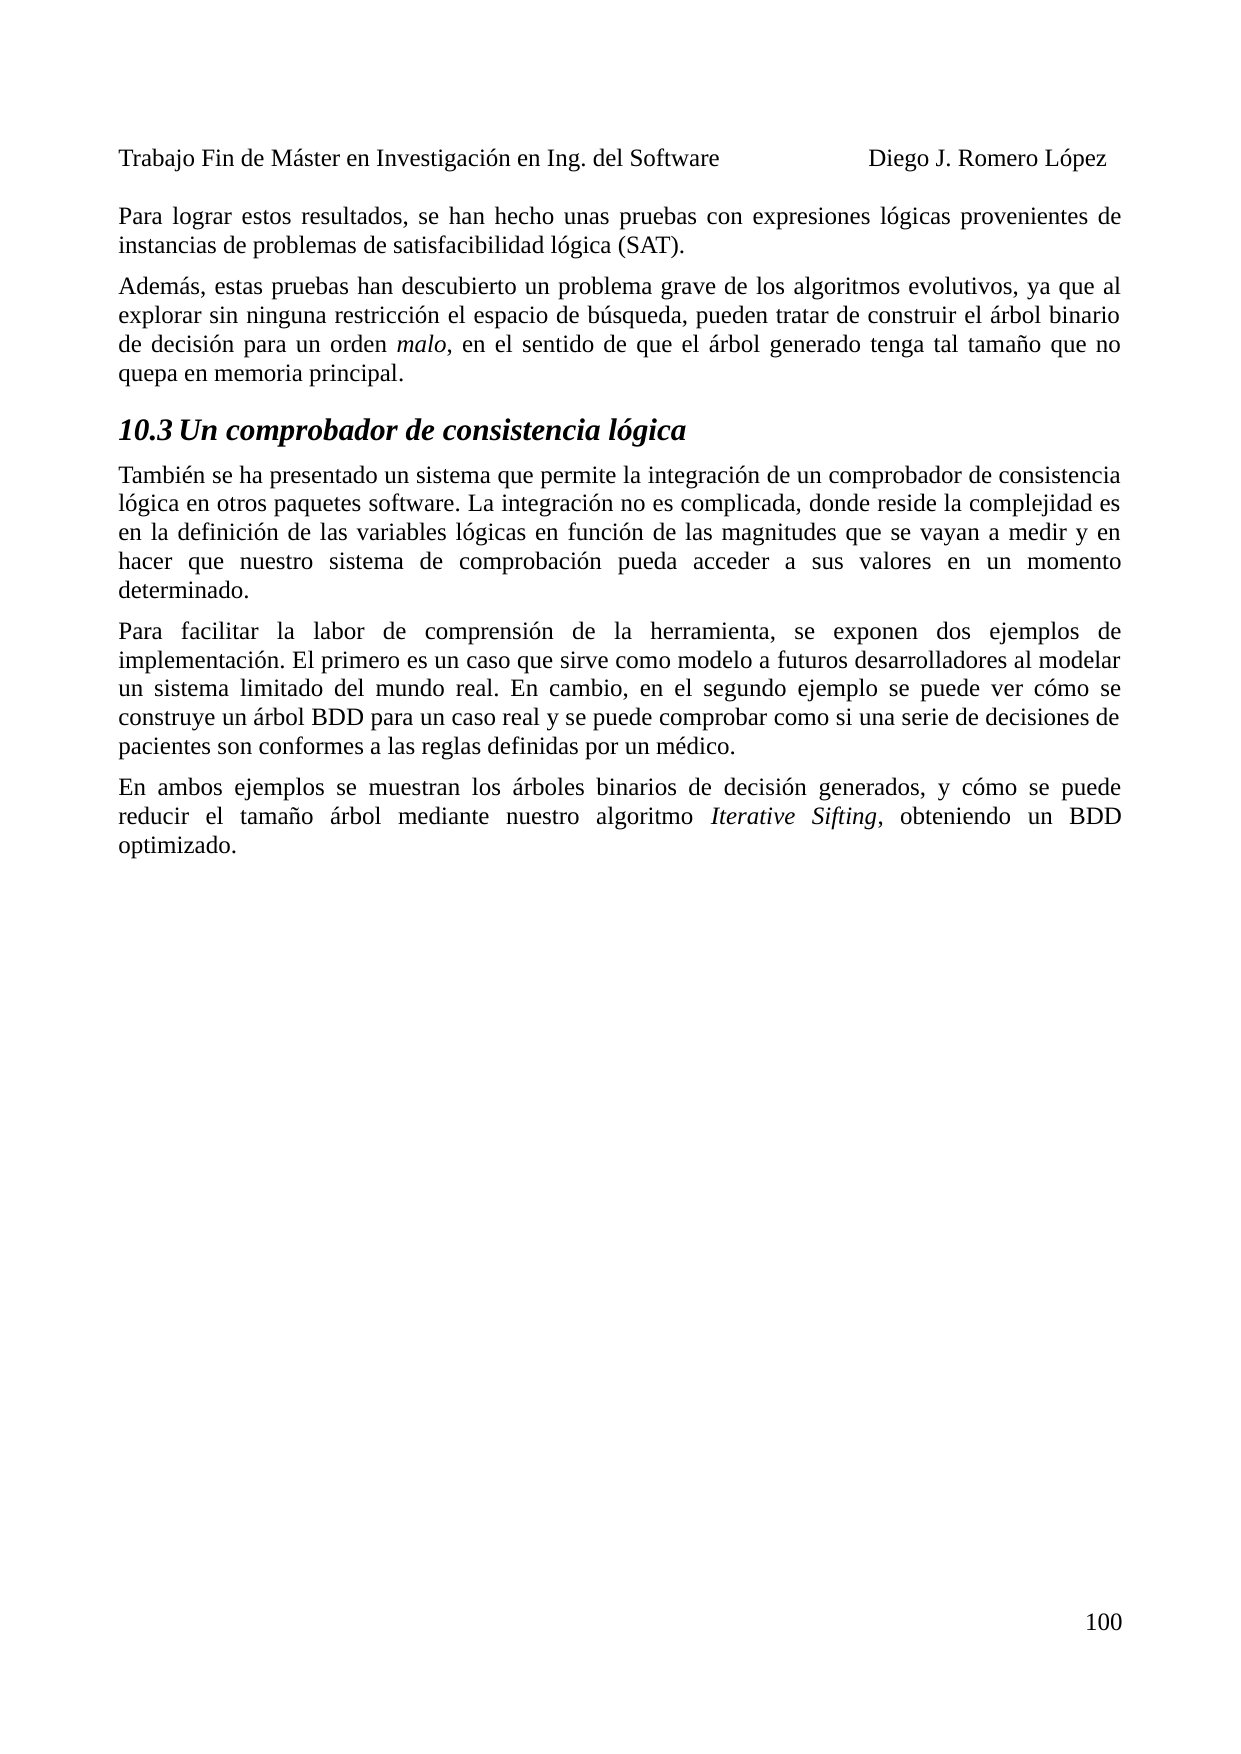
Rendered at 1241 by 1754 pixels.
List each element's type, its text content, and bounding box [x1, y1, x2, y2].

text Para facilitar la labor de comprensión de la herramienta, se exponen dos ejemplos de implementación. El primero es un caso que sirve como modelo a futuros desarrolladores al modelar un sistema limitado del mundo real. En cambio, en el segundo ejemplo se puede ver cómo se construye un árbol BDD para un caso real y se puede comprobar como si una serie de decisiones de pacientes son conformes a las reglas definidas por un médico. [118, 616, 1122, 760]
text Para lograr estos resultados, se han hecho unas pruebas con expresiones lógicas provenientes de instancias de problemas de satisfacibilidad lógica (SAT). [118, 201, 1122, 259]
subtitle Un comprobador de consistencia lógica [118, 411, 1122, 447]
text También se ha presentado un sistema que permite la integración de un comprobador de consistencia lógica en otros paquetes software. La integración no es complicada, donde reside la complejidad es en la definición de las variables lógicas en función de las magnitudes que se vayan a medir y en hacer que nuestro sistema de comprobación pueda acceder a sus valores en un momento determinado. [118, 460, 1122, 603]
text En ambos ejemplos se muestran los árboles binarios de decisión generados, y cómo se puede reducir el tamaño árbol mediante nuestro algoritmo Iterative Sifting, obteniendo un BDD optimizado. [118, 772, 1122, 858]
text Además, estas pruebas han descubierto un problema grave de los algoritmos evolutivos, ya que al explorar sin ninguna restricción el espacio de búsqueda, pueden tratar de construir el árbol binario de decisión para un orden malo, en el sentido de que el árbol generado tenga tal tamaño que no quepa en memoria principal. [118, 271, 1122, 386]
